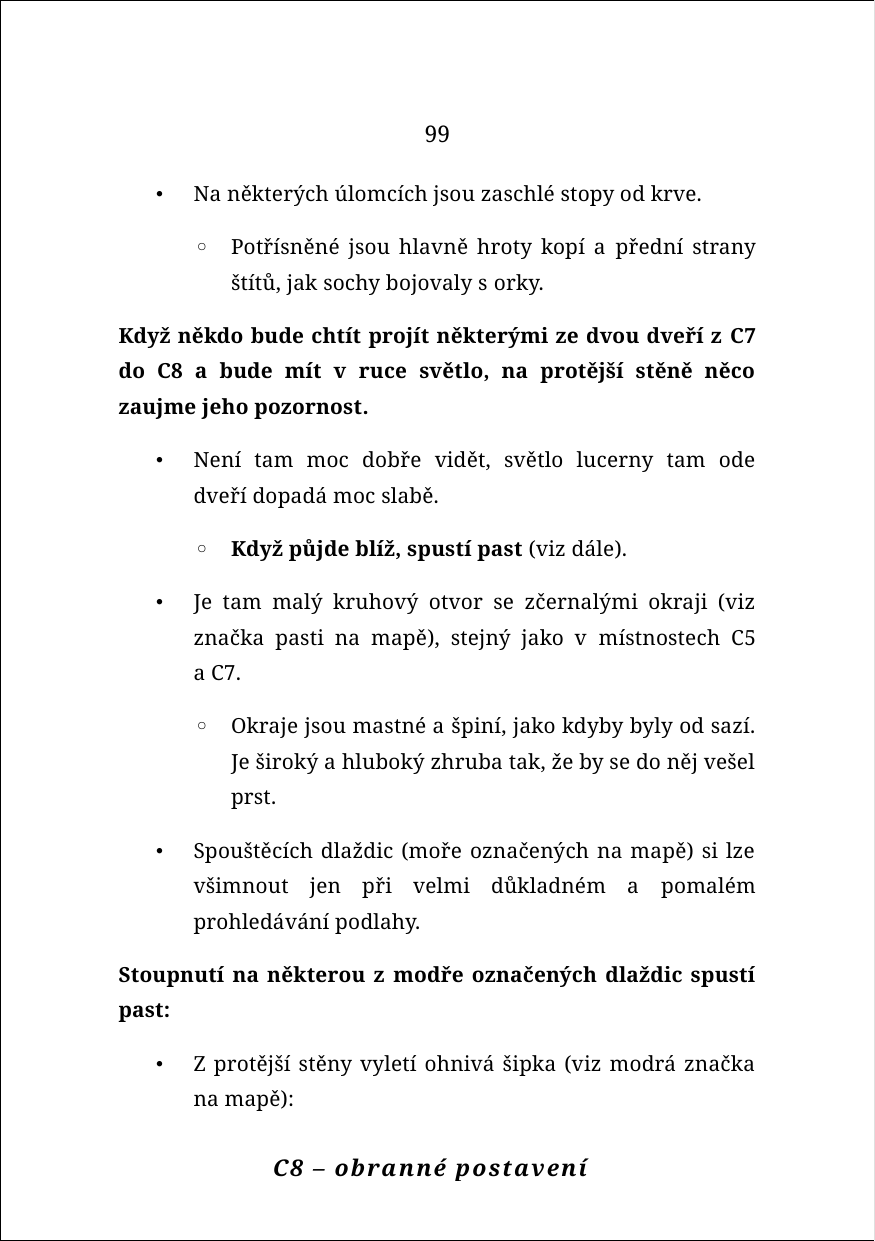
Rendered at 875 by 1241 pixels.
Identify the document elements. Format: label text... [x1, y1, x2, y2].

list Je tam malý kruhový otvor se zčernalými okraji (viz značka pasti na mapě), stejný jako v⁠ místnostech C5 a⁠ C7. [156, 587, 756, 687]
text Stoupnutí na některou z⁠ modře označených dlaždic spustí past: [118, 960, 756, 1024]
list Okraje jsou mastné a⁠ špiní, jako kdyby byly od sazí. Je široký a⁠ hluboký zhruba tak, že by se do něj vešel prst. [193, 711, 756, 811]
list Z⁠ protější stěny vyletí ohnivá šipka (viz modrá značka na mapě): [156, 1049, 756, 1113]
list Potřísněné jsou hlavně hroty kopí a⁠ přední strany štítů, jak sochy bojovaly s⁠ orky. [193, 232, 756, 296]
list Není tam moc dobře vidět, světlo lucerny tam ode dveří dopadá moc slabě. [156, 445, 756, 509]
text Když někdo bude chtít projít některými ze dvou dveří z⁠ C7 do C8 a⁠ bude mít v⁠ ruce světlo, na protější stěně něco zaujme jeho pozornost. [118, 321, 756, 420]
list Na některých úlomcích jsou zaschlé stopy od krve. [156, 179, 756, 207]
list Když půjde blíž, spustí past (viz dále). [193, 534, 756, 562]
list Spouštěcích dlaždic (moře označených na mapě) si lze všimnout jen při velmi důkladném a⁠ pomalém prohledávání podlahy. [156, 836, 756, 935]
